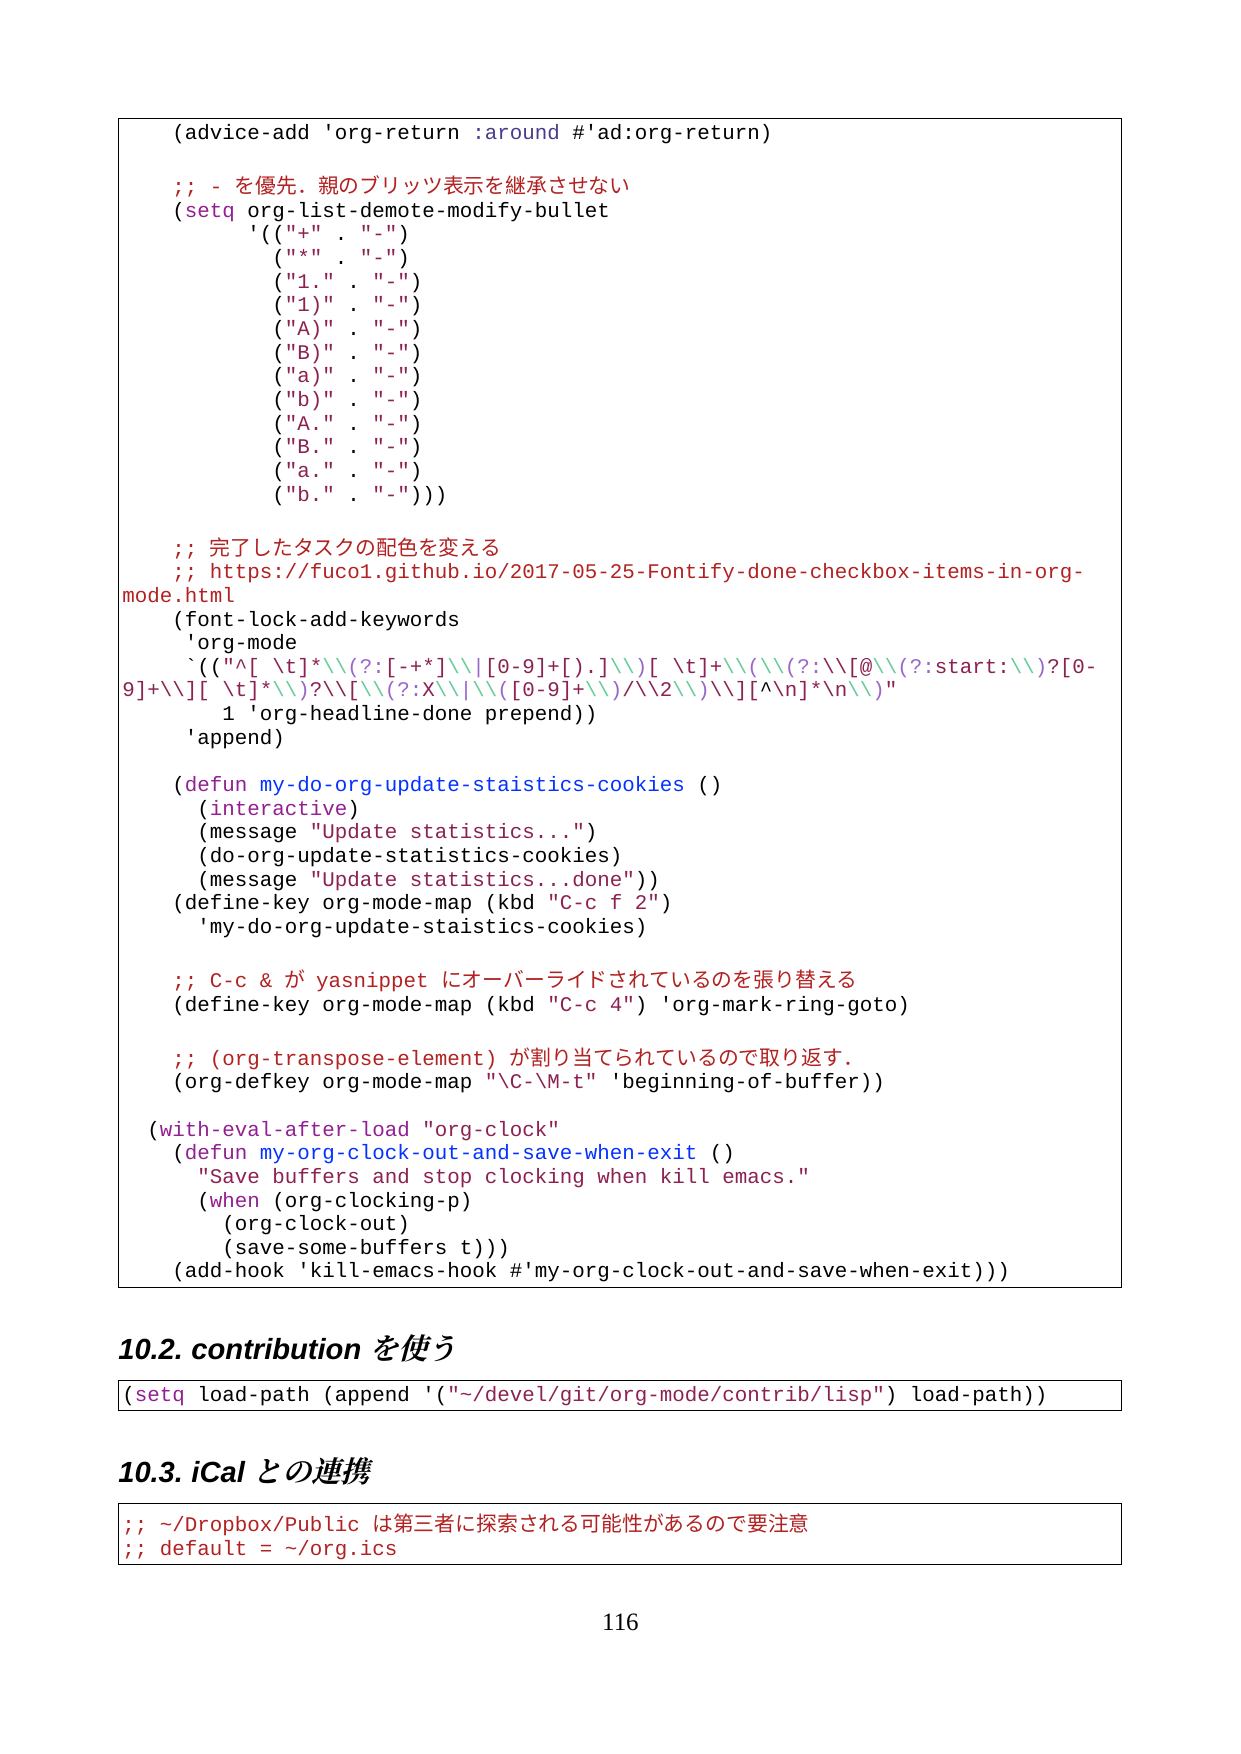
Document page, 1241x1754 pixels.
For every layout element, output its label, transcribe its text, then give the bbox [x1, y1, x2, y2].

text (org-defkey org-mode-map "\C-\M-t" 'beginning-of-buffer)) [119, 1067, 1121, 1091]
text ("a)" . "-") [119, 361, 1121, 385]
text (with-eval-after-load "org-clock" [119, 1115, 1121, 1138]
text ("A)" . "-") [119, 314, 1121, 338]
text ;; default = ~/org.ics [119, 1534, 1121, 1564]
text ("1)" . "-") [119, 290, 1121, 314]
text 'append) [119, 723, 1121, 746]
subtitle iCal との連携 [118, 1449, 1122, 1491]
text (defun my-org-clock-out-and-save-when-exit () [119, 1138, 1121, 1162]
text (org-clock-out) [119, 1209, 1121, 1233]
text (when (org-clocking-p) [119, 1186, 1121, 1209]
text 1 'org-headline-done prepend)) [119, 699, 1121, 723]
text (save-some-buffers t))) [119, 1233, 1121, 1257]
text 'my-do-org-update-staistics-cookies) [119, 912, 1121, 936]
text (message "Update statistics...") [119, 817, 1121, 841]
text (defun my-do-org-update-staistics-cookies () [119, 770, 1121, 794]
text ("b)" . "-") [119, 385, 1121, 409]
text ("b." . "-"))) [119, 479, 1121, 503]
text (interactive) [119, 794, 1121, 817]
text (define-key org-mode-map (kbd "C-c 4") 'org-mark-ring-goto) [119, 990, 1121, 1013]
text (do-org-update-statistics-cookies) [119, 841, 1121, 865]
text '(("+" . "-") [119, 219, 1121, 243]
text ("B." . "-") [119, 432, 1121, 456]
text ("1." . "-") [119, 267, 1121, 290]
text 'org-mode [119, 628, 1121, 652]
subtitle contribution を使う [118, 1326, 1122, 1367]
text ("A." . "-") [119, 409, 1121, 432]
text (setq load-path (append '("~/devel/git/org-mode/contrib/lisp") load-path)) [119, 1381, 1121, 1410]
text (font-lock-add-keywords [119, 604, 1121, 628]
text ("B)" . "-") [119, 338, 1121, 361]
text (add-hook 'kill-emacs-hook #'my-org-clock-out-and-save-when-exit))) [119, 1257, 1121, 1287]
text (define-key org-mode-map (kbd "C-c f 2") [119, 888, 1121, 912]
text ;; (org-transpose-element) が割り当てられているので取り返す． [119, 1037, 1121, 1067]
text ;; - を優先．親のブリッツ表示を継承させない [119, 165, 1121, 196]
text ;; ~/Dropbox/Public は第三者に探索される可能性があるので要注意 [119, 1504, 1121, 1534]
text ;; https://fuco1.github.io/2017-05-25-Fontify-done-checkbox-items-in-org-mode.html [119, 557, 1121, 604]
text (advice-add 'org-return :around #'ad:org-return) [119, 119, 1121, 142]
text ;; 完了したタスクの配色を変える [119, 527, 1121, 557]
text (message "Update statistics...done")) [119, 865, 1121, 888]
text ;; C-c & が yasnippet にオーバーライドされているのを張り替える [119, 959, 1121, 990]
text ("*" . "-") [119, 243, 1121, 267]
text ("a." . "-") [119, 456, 1121, 479]
text (setq org-list-demote-modify-bullet [119, 196, 1121, 219]
text "Save buffers and stop clocking when kill emacs." [119, 1162, 1121, 1186]
text `(("^[ \t]*\\(?:[-+*]\\|[0-9]+[).]\\)[ \t]+\\(\\(?:\\[@\\(?:start:\\)?[0-9]+\\][ \t]*\\)?\\[\\(?:X\\|\\([0-9]+\\)/\\2\\)\\][^\n]*\n\\)" [119, 652, 1121, 699]
